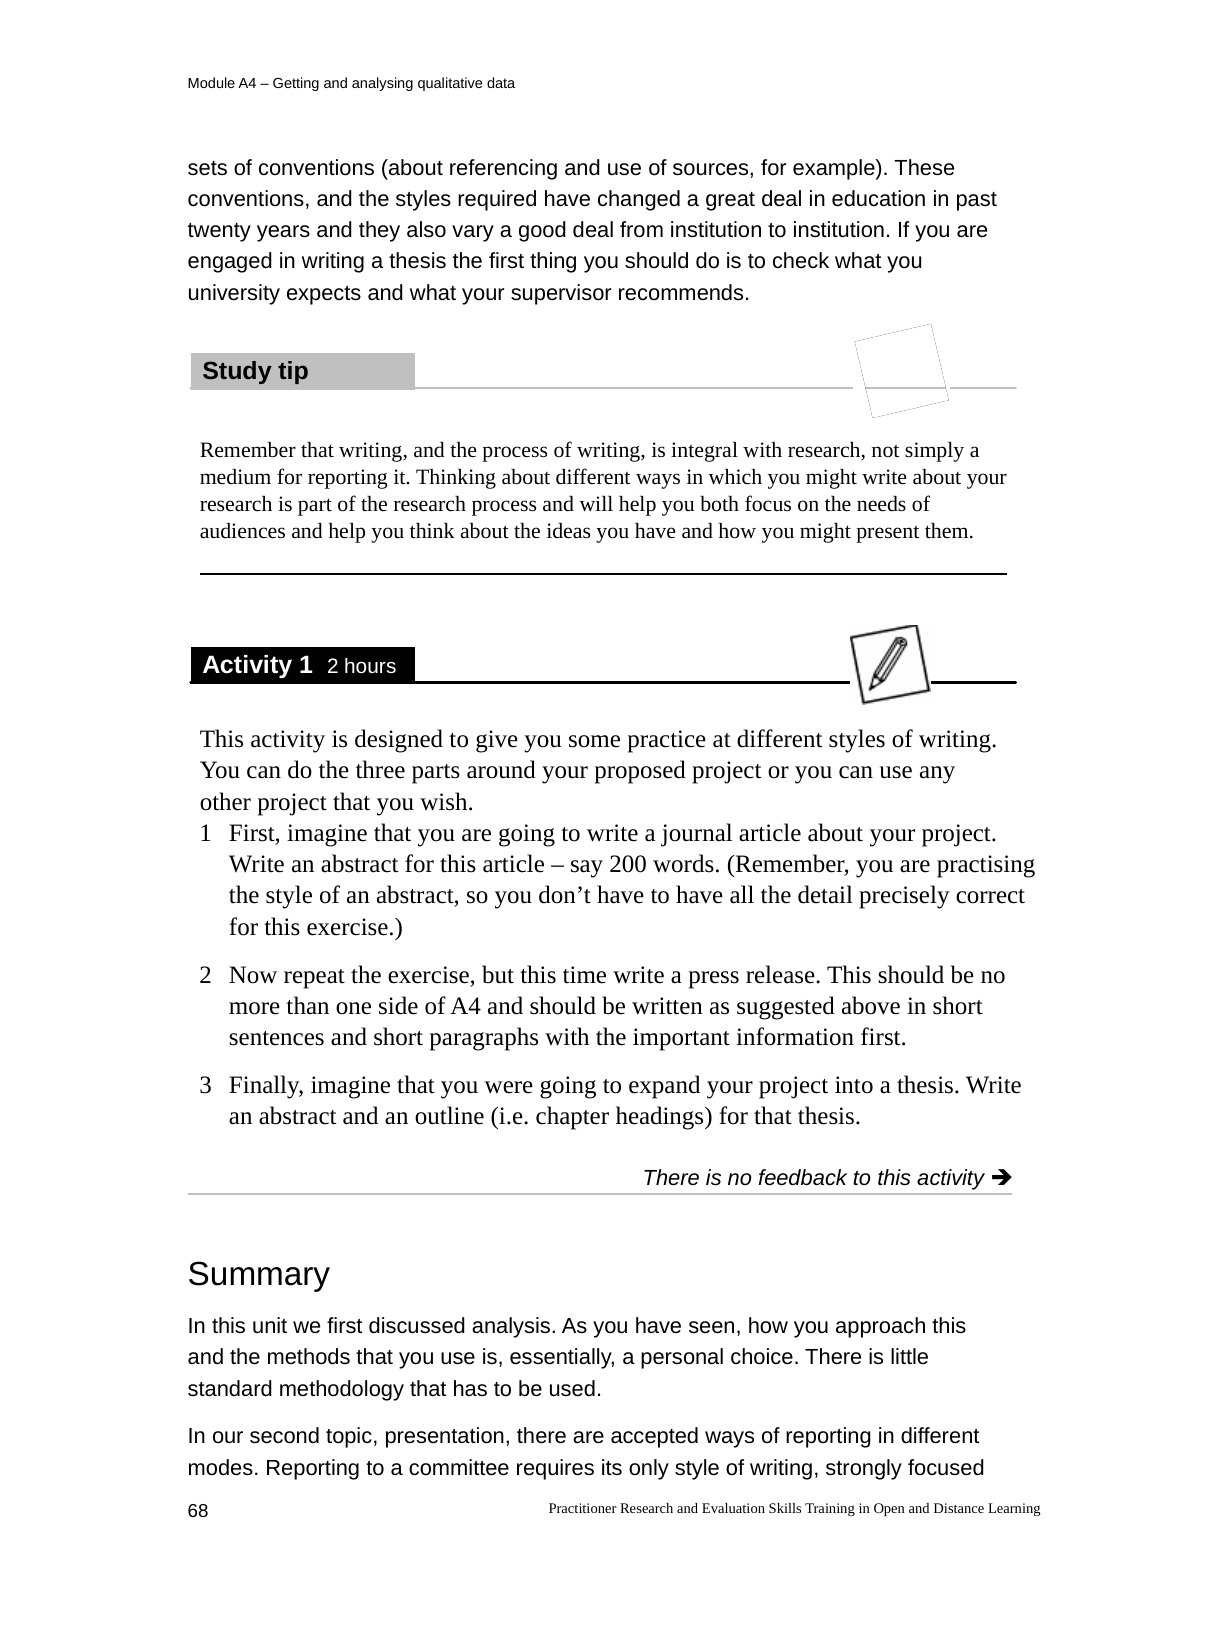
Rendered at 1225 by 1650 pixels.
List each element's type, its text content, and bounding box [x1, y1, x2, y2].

text In our second topic, presentation, there are accepted ways of reporting in different modes. Reporting to a committee requires its only style of writing, strongly focused [187, 1419, 1007, 1481]
text This activity is designed to give you some practice at different styles of writing. You can do the three parts around your proposed project or you can use any other project that you wish. [199, 723, 1007, 816]
text There is no feedback to this activity  [187, 1160, 1012, 1195]
text 1 First, imagine that you are going to write a journal article about your project. Write an abstract for this article – say 200 words. (Remember, you are practising the style of an abstract, so you don’t have to have all the detail precisely correct for this exercise.) [199, 816, 1037, 941]
text 2 Now repeat the exercise, but this time write a press release. This should be no more than one side of A4 and should be written as suggested above in short sentences and short paragraphs with the important information first. [199, 958, 1037, 1052]
text Remember that writing, and the process of writing, is integral with research, not simply a medium for reporting it. Thinking about different ways in which you might write about your research is part of the research process and will help you both focus on the needs of audiences and help you think about the ideas you have and how you might present them. [199, 435, 1007, 544]
text sets of conventions (about referencing and use of sources, for example). These conventions, and the styles required have changed a great deal in education in past twenty years and they also vary a good deal from institution to institution. If you are engaged in writing a thesis the first thing you should do is to check what you university expects and what your supervisor recommends. [187, 150, 1007, 306]
text In this unit we first discussed analysis. As you have seen, how you approach this and the methods that you use is, essentially, a personal choice. There is little standard methodology that has to be used. [187, 1308, 1007, 1402]
text Summary [187, 1253, 1007, 1292]
text 3 Finally, imagine that you were going to expand your project into a thesis. Write an abstract and an outline (i.e. chapter headings) for that thesis. [199, 1068, 1037, 1131]
